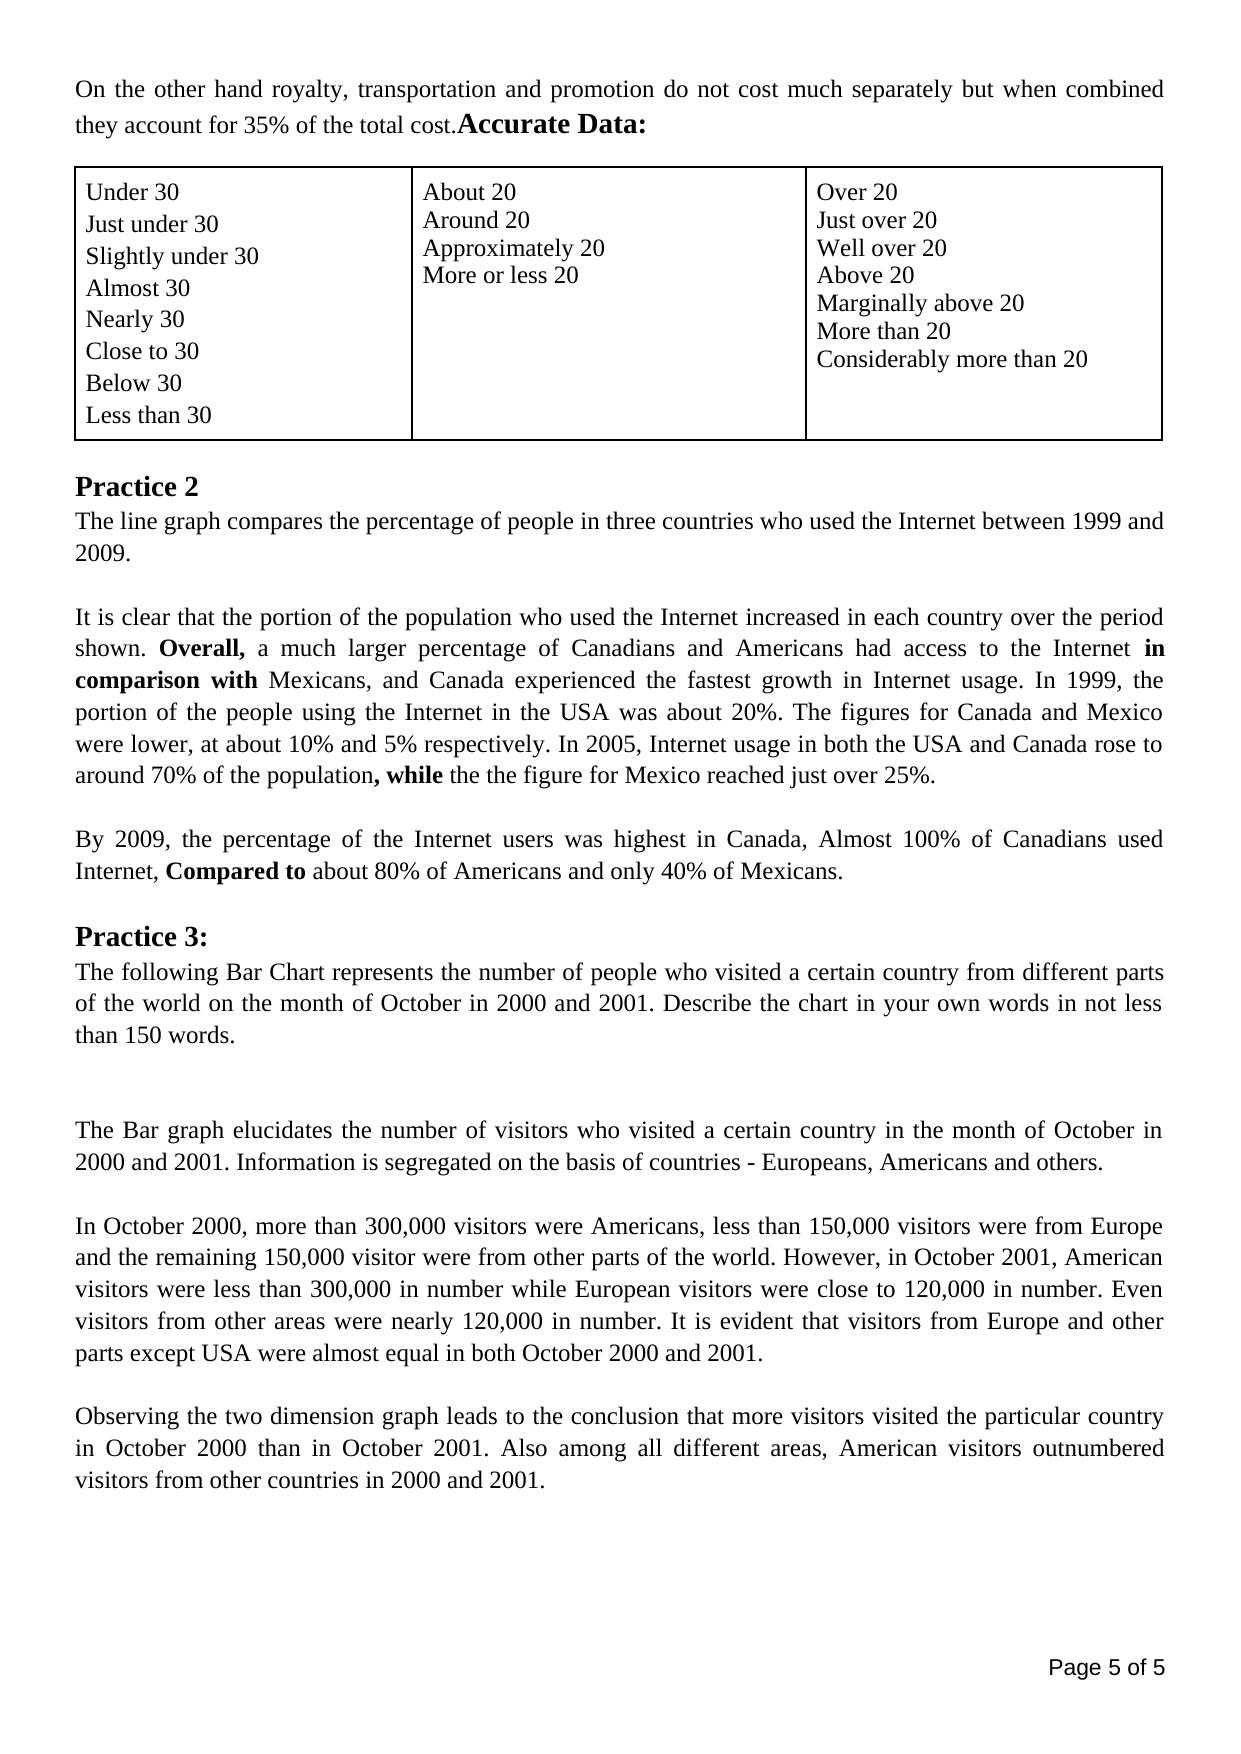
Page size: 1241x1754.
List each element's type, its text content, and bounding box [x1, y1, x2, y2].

text By 2009, the percentage of the Internet users was highest in Canada, Almost 100% of Canadians used Internet, Compared to about 80% of Americans and only 40% of Mexicans. [75, 825, 1165, 885]
text In October 2000, more than 300,000 visitors were Americans, less than 150,000 visitors were from Europe and the remaining 150,000 visitor were from other parts of the world. However, in October 2001, American visitors were less than 300,000 in number while European visitors were close to 120,000 in number. Even visitors from other areas were nearly 120,000 in number. It is evident that visitors from Europe and other parts except USA were almost equal in both October 2000 and 2001. [75, 1212, 1165, 1367]
text The following Bar Chart represents the number of people who visited a certain country from different parts of the world on the month of October in 2000 and 2001. Describe the chart in your own words in not less than 150 words. [75, 958, 1165, 1049]
text Practice 3: [75, 921, 1165, 953]
text Observing the two dimension graph leads to the conclusion that more visitors visited the particular country in October 2000 than in October 2001. Also among all different areas, American visitors outnumbered visitors from other countries in 2000 and 2001. [75, 1402, 1165, 1494]
text It is clear that the portion of the population who used the Internet increased in each country over the period shown. Overall, a much larger percentage of Canadians and Americans had access to the Internet in comparison with Mexicans, and Canada experienced the fastest growth in Internet usage. In 1999, the portion of the people using the Internet in the USA was about 20%. The figures for Canada and Mexico were lower, at about 10% and 5% respectively. In 2005, Internet usage in both the USA and Canada rose to around 70% of the population, while the the figure for Mexico reached just over 25%. [75, 603, 1165, 789]
text Practice 2 [75, 470, 1165, 503]
text On the other hand royalty, transportation and promotion do not cost much separately but when combined they account for 35% of the total cost.Accurate Data: [75, 75, 1165, 140]
text The line graph compares the percentage of people in three countries who used the Internet between 1999 and 2009. [75, 507, 1165, 567]
table_header About 20 Around 20 Approximately 20 More or less 20 [413, 168, 805, 439]
text The Bar graph elucidates the number of visitors who visited a certain country in the month of October in 2000 and 2001. Information is segregated on the basis of countries - Europeans, Americans and others. [75, 1116, 1165, 1176]
table_header Over 20 Just over 20 Well over 20 Above 20 Marginally above 20 More than 20 Considerably more than 20 [807, 168, 1161, 439]
table_header Under 30 Just under 30 Slightly under 30 Almost 30 Nearly 30 Close to 30 Below 30 Less than 30 [76, 168, 411, 439]
